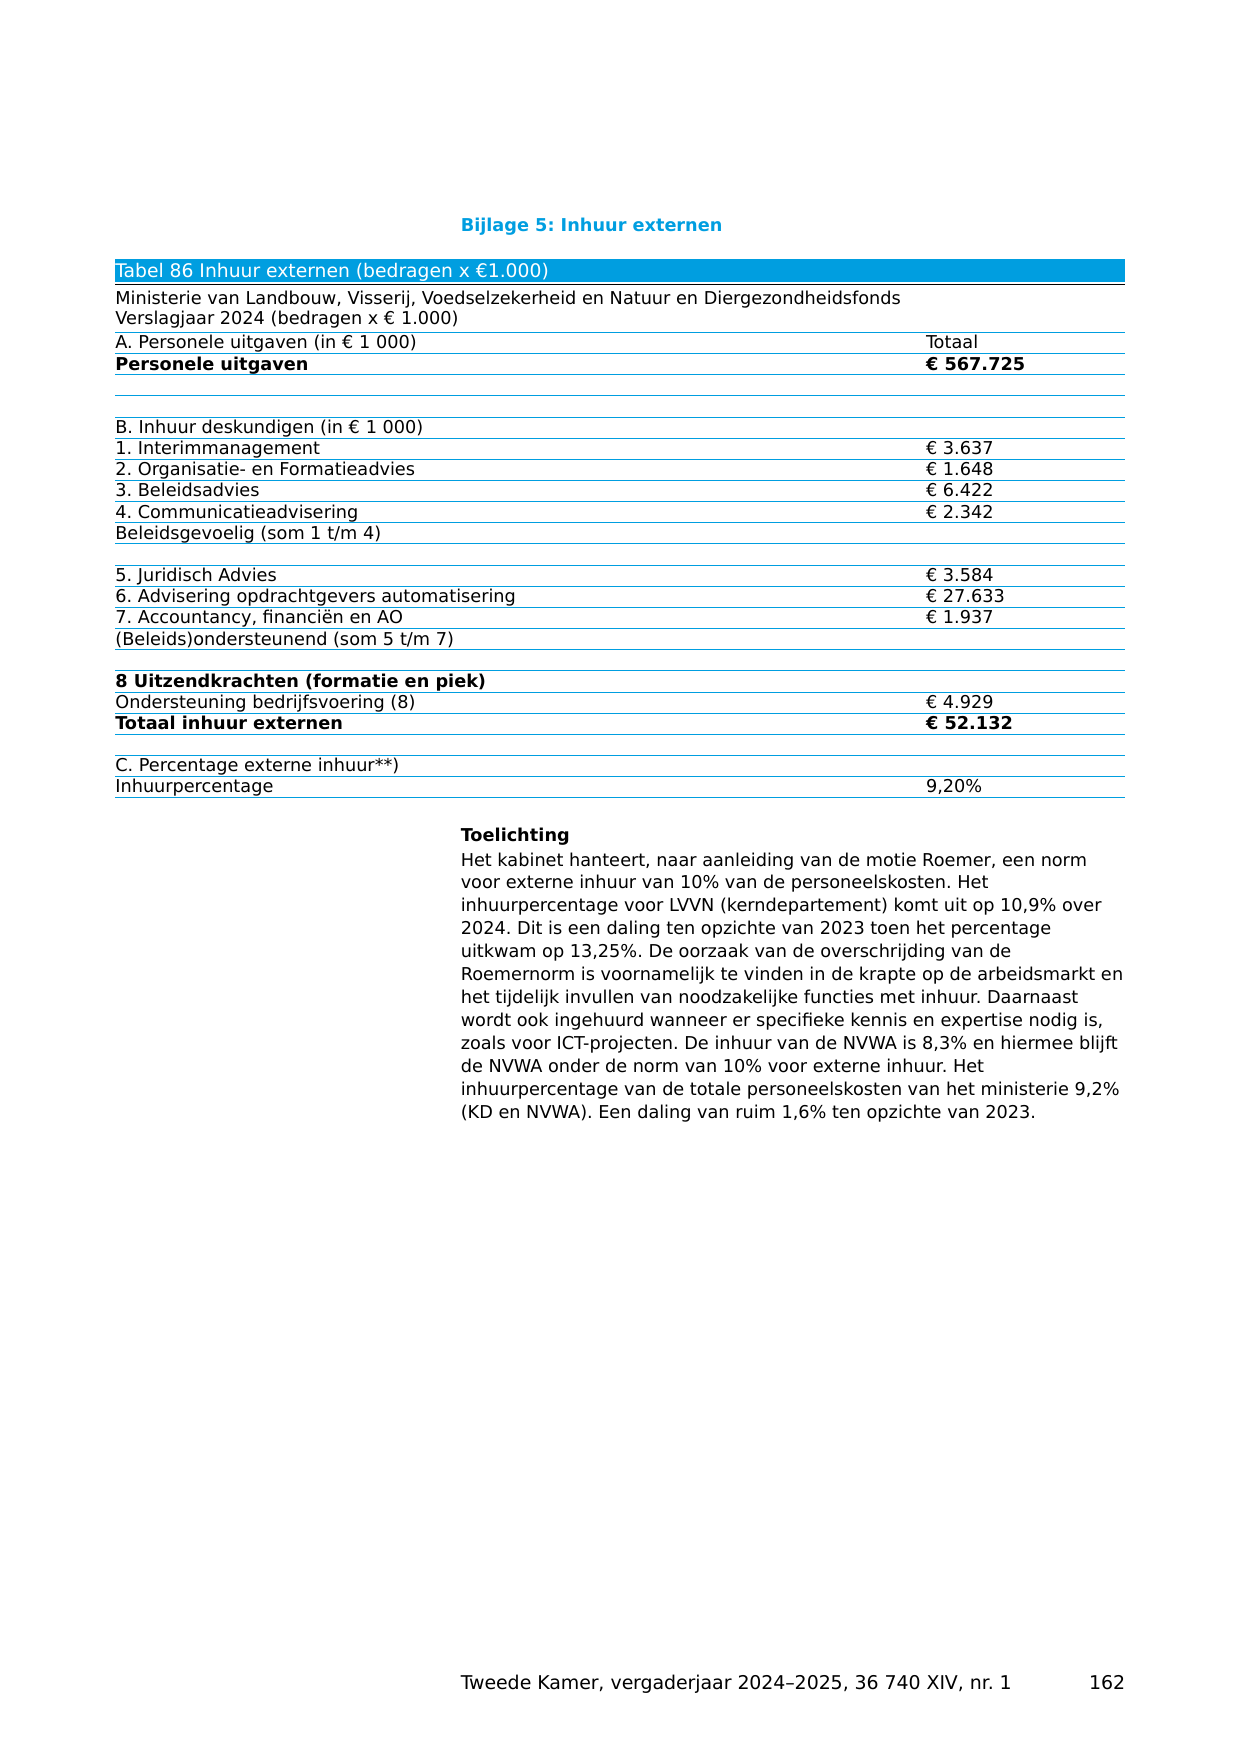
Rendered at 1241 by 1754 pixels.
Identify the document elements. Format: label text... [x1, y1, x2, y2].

table_cell [923, 756, 1125, 776]
table_cell € 2.342 [923, 502, 1125, 522]
table_cell [923, 671, 1125, 691]
table_cell 4. Communicatieadvisering [115, 502, 923, 522]
table_cell € 27.633 [923, 587, 1125, 607]
table_cell 8 Uitzendkrachten (formatie en piek) [115, 671, 923, 691]
table_cell € 3.584 [923, 566, 1125, 586]
table_cell [923, 285, 1125, 332]
table_cell Inhuurpercentage [115, 777, 923, 797]
table_cell [923, 650, 1125, 670]
table_cell € 3.637 [923, 439, 1125, 459]
table_cell [115, 544, 923, 564]
table_cell € 6.422 [923, 481, 1125, 501]
table_cell [923, 418, 1125, 438]
table_cell [115, 650, 923, 670]
table_cell 5. Juridisch Advies [115, 566, 923, 586]
text Toelichting [461, 823, 1125, 846]
table_cell Ministerie van Landbouw, Visserij, Voedselzekerheid en Natuur en Diergezondheidsfonds Verslagjaar 2024 (bedragen x € 1.000) [115, 285, 923, 332]
table_cell [115, 375, 923, 395]
table_cell 6. Advisering opdrachtgevers automatisering [115, 587, 923, 607]
table_cell € 567.725 [923, 354, 1125, 374]
table_cell [923, 629, 1125, 649]
table_cell Beleidsgevoelig (som 1 t/m 4) [115, 523, 923, 543]
table_cell € 1.648 [923, 460, 1125, 480]
table_cell Personele uitgaven [115, 354, 923, 374]
table_cell B. Inhuur deskundigen (in € 1 000) [115, 418, 923, 438]
table_cell € 4.929 [923, 693, 1125, 712]
table_cell € 52.132 [923, 714, 1125, 734]
table_cell € 1.937 [923, 608, 1125, 628]
table_cell Ondersteuning bedrijfsvoering (8) [115, 693, 923, 712]
table_cell 2. Organisatie- en Formatieadvies [115, 460, 923, 480]
table_cell Totaal inhuur externen [115, 714, 923, 734]
table_cell C. Percentage externe inhuur**) [115, 756, 923, 776]
table_cell Totaal [923, 333, 1125, 353]
title Bijlage 5: Inhuur externen [461, 213, 1125, 236]
table_cell [923, 375, 1125, 395]
table_cell 9,20% [923, 777, 1125, 797]
table_cell 7. Accountancy, financiën en AO [115, 608, 923, 628]
table_cell [923, 544, 1125, 564]
table_cell (Beleids)ondersteunend (som 5 t/m 7) [115, 629, 923, 649]
table_cell [115, 735, 923, 755]
table_cell [923, 735, 1125, 755]
table_cell [115, 396, 923, 416]
text Het kabinet hanteert, naar aanleiding van de motie Roemer, een norm voor externe inhuur van 10% van de personeelskosten. Het inhuurpercentage voor LVVN (kerndepartement) komt uit op 10,9% over 2024. Dit is een daling ten opzichte van 2023 toen het percentage uitkwam op 13,25%. De oorzaak van de overschrĳding van de Roemernorm is voornamelijk te vinden in de krapte op de arbeidsmarkt en het tĳdelĳk invullen van noodzakelĳke functies met inhuur. Daarnaast wordt ook ingehuurd wanneer er specifieke kennis en expertise nodig is, zoals voor ICT-projecten. De inhuur van de NVWA is 8,3% en hiermee blĳft de NVWA onder de norm van 10% voor externe inhuur. Het inhuurpercentage van de totale personeelskosten van het ministerie 9,2% (KD en NVWA). Een daling van ruim 1,6% ten opzichte van 2023. [461, 848, 1125, 1123]
table_cell [923, 396, 1125, 416]
table_cell 3. Beleidsadvies [115, 481, 923, 501]
table_cell 1. Interimmanagement [115, 439, 923, 459]
table_cell A. Personele uitgaven (in € 1 000) [115, 333, 923, 353]
table_cell [923, 523, 1125, 543]
